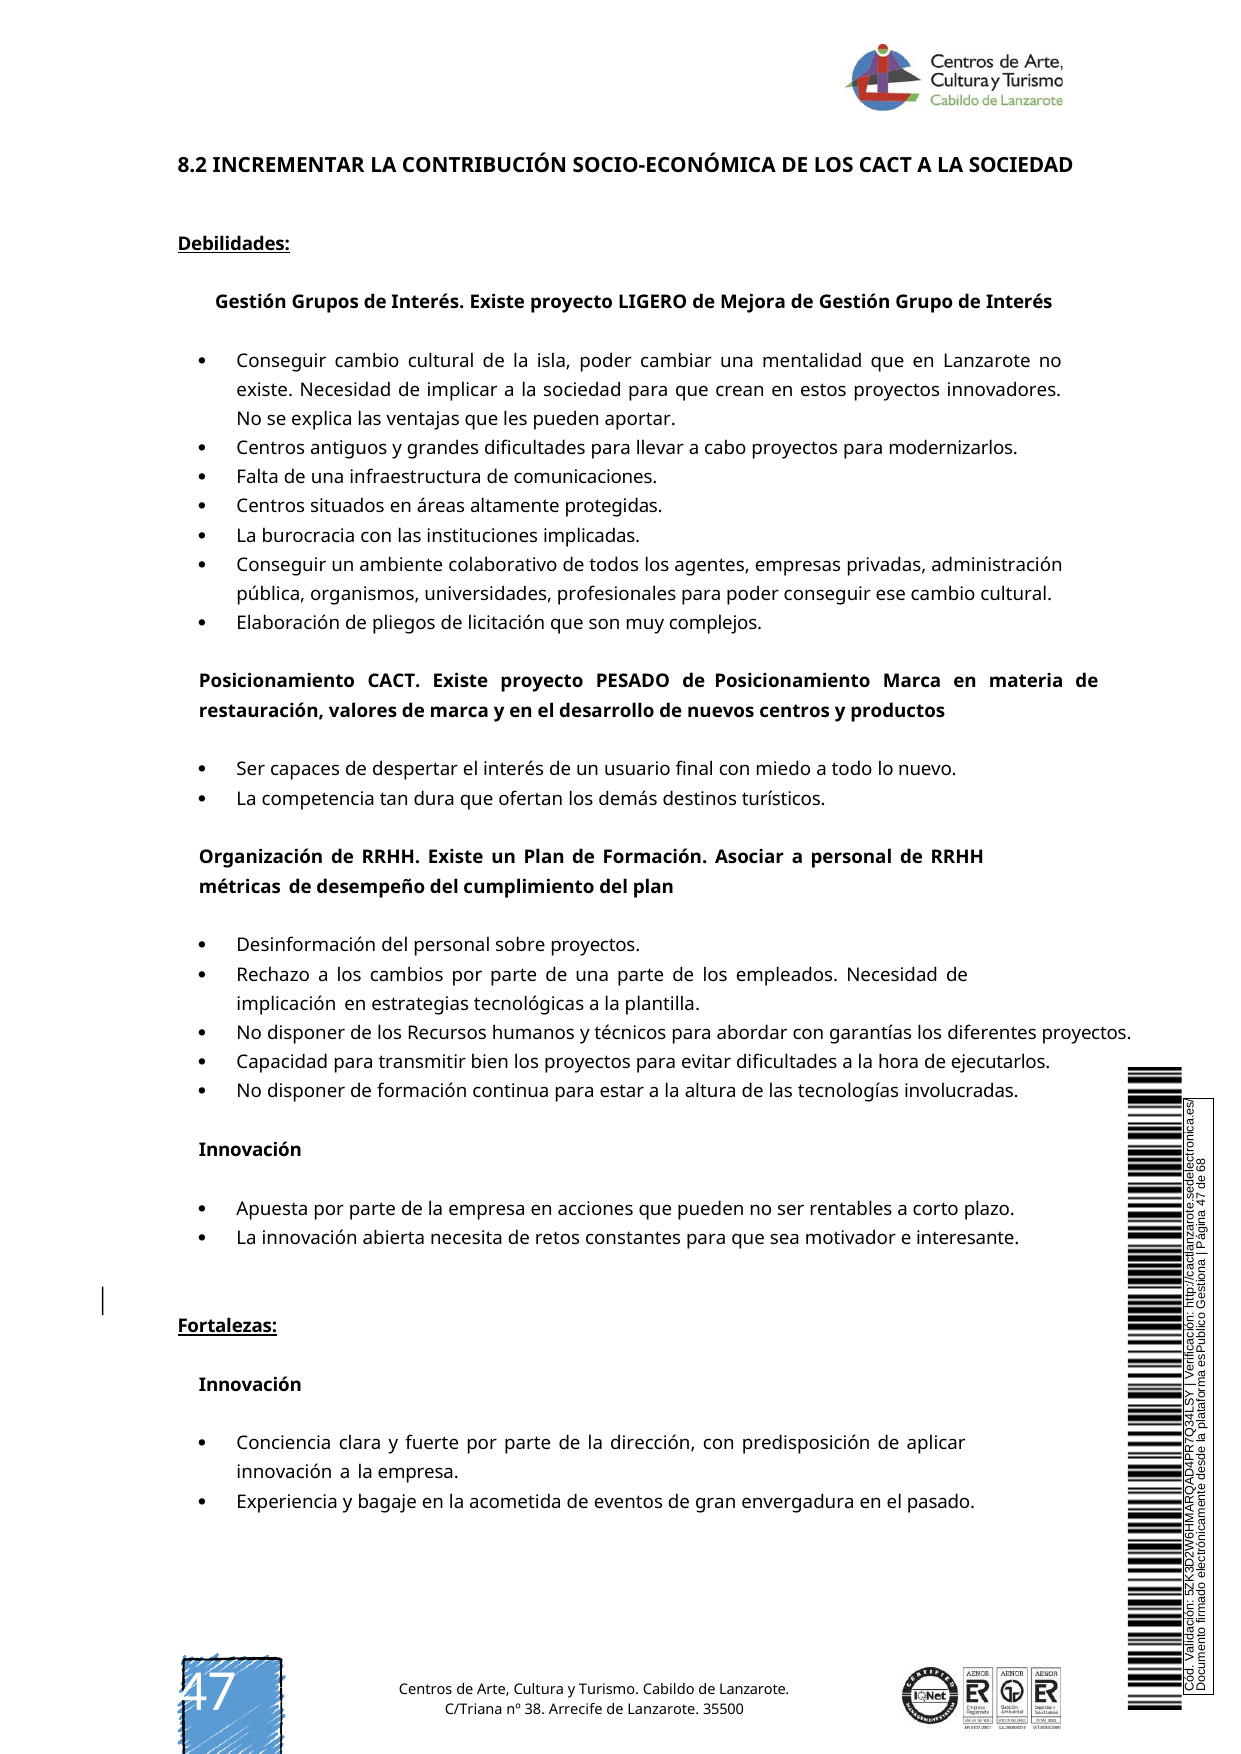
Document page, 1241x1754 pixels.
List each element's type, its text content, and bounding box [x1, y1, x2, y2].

list Apuesta por parte de la empresa en acciones que pueden no ser rentables a corto plazo. [199, 1195, 1127, 1220]
list Capacidad para transmitir bien los proyectos para evitar dificultades a la hora de ejecutarlos. [199, 1048, 1192, 1073]
list Conseguir cambio cultural de la isla, poder cambiar una mentalidad que en Lanzarote no existe. Necesidad de implicar a la sociedad para que crean en estos proyectos innovadores. No se explica las ventajas que les pueden aportar. [199, 347, 1063, 431]
list Centros situados en áreas altamente protegidas. [199, 492, 1192, 518]
subtitle INCREMENTAR LA CONTRIBUCIÓN SOCIO-ECONÓMICA DE LOS CACT A LA SOCIEDAD [177, 150, 1192, 179]
list Desinformación del personal sobre proyectos. [199, 932, 1192, 957]
picture [902, 1667, 1061, 1729]
subtitle Gestión Grupos de Interés. Existe proyecto LIGERO de Mejora de Gestión Grupo de Interés [215, 288, 1192, 313]
list La innovación abierta necesita de retos constantes para que sea motivador e interesante. [199, 1224, 1127, 1249]
list Rechazo a los cambios por parte de una parte de los empleados. Necesidad de implicación en estrategias tecnológicas a la plantilla. [199, 961, 1063, 1016]
subtitle Innovación [199, 1136, 1127, 1161]
subtitle Posicionamiento CACT. Existe proyecto PESADO de Posicionamiento Marca en materia de restauración, valores de marca y en el desarrollo de nuevos centros y productos [199, 668, 1137, 723]
list La competencia tan dura que ofertan los demás destinos turísticos. [199, 785, 1192, 811]
list Centros antiguos y grandes dificultades para llevar a cabo proyectos para modernizarlos. [199, 435, 1192, 459]
list Conciencia clara y fuerte por parte de la dirección, con predisposición de aplicar innovación a la empresa. [199, 1429, 1063, 1484]
subtitle Debilidades: [177, 230, 1192, 255]
text C/Triana nº 38. Arrecife de Lanzarote. 35500 [178, 1699, 902, 1719]
list Falta de una infraestructura de comunicaciones. [199, 463, 1192, 489]
list Elaboración de pliegos de licitación que son muy complejos. [199, 610, 1192, 634]
text Cód. Validación: 5ZK3D2W6HMARQAD4PR7Q34LSY | Verificación: http://cactlanzarote.sedelectronica.es/ Documento firmado electrónicamente desde la plataforma esPublico Gestiona | Página 47 de 68 [1184, 1100, 1208, 1693]
picture [1127, 1067, 1182, 1710]
subtitle Organización de RRHH. Existe un Plan de Formación. Asociar a personal de RRHH métricas de desempeño del cumplimiento del plan [199, 844, 1070, 898]
picture [844, 44, 1063, 111]
subtitle Fortalezas: Innovación [177, 1312, 362, 1396]
list No disponer de formación continua para estar a la altura de las tecnologías involucradas. [199, 1077, 1127, 1103]
picture [177, 1653, 286, 1754]
list La burocracia con las instituciones implicadas. [199, 522, 1192, 547]
list Conseguir un ambiente colaborativo de todos los agentes, empresas privadas, administración pública, organismos, universidades, profesionales para poder conseguir ese cambio cultural. [199, 551, 1063, 606]
list No disponer de los Recursos humanos y técnicos para abordar con garantías los diferentes proyectos. [199, 1019, 1192, 1044]
list Experiencia y bagaje en la acometida de eventos de gran envergadura en el pasado. [199, 1488, 1127, 1514]
list Ser capaces de despertar el interés de un usuario final con miedo a todo lo nuevo. [199, 756, 1192, 781]
text Centros de Arte, Cultura y Turismo. Cabildo de Lanzarote. [178, 1679, 902, 1699]
